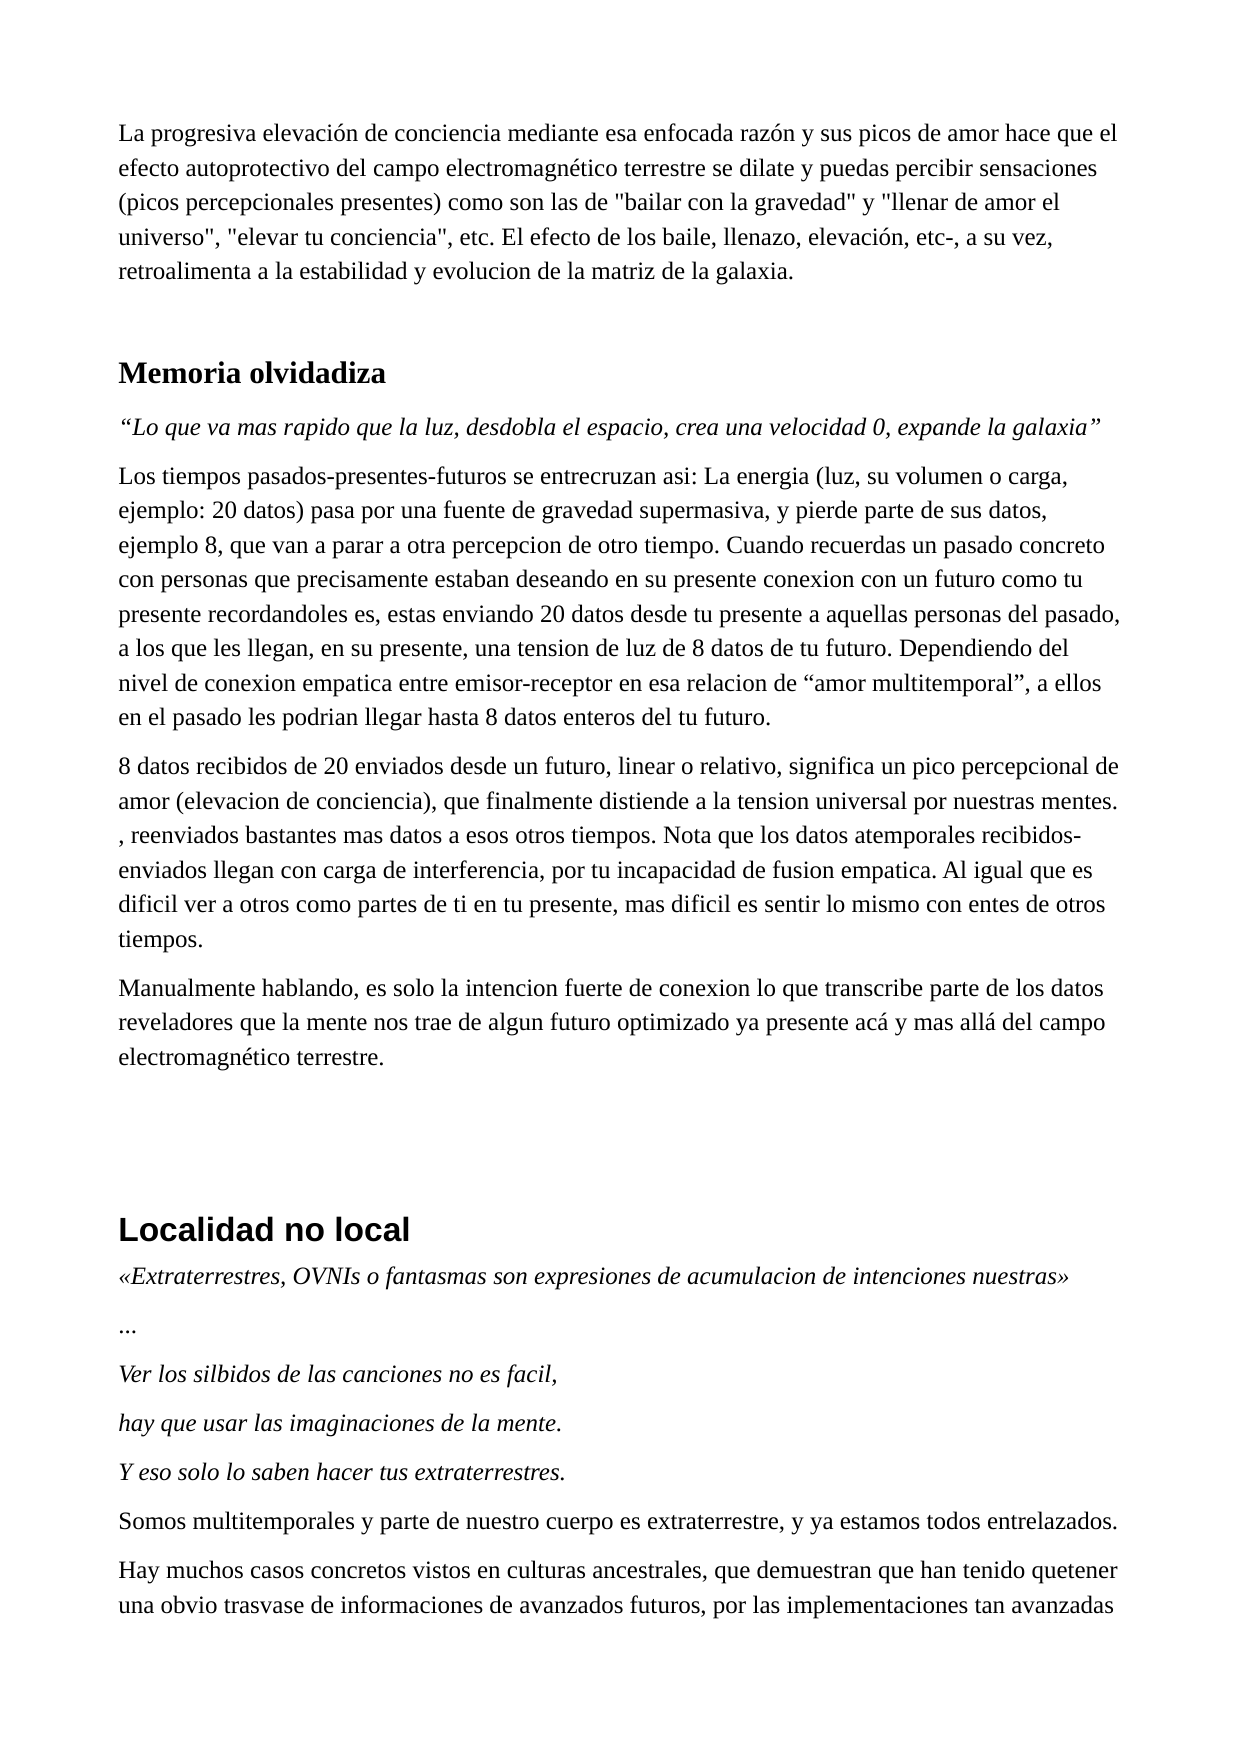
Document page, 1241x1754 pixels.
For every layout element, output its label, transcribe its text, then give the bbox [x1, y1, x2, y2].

text Hay muchos casos concretos vistos en culturas ancestrales, que demuestran que han tenido quetener una obvio trasvase de informaciones de avanzados futuros, por las implementaciones tan avanzadas [118, 1555, 1122, 1618]
text «Extraterrestres, OVNIs o fantasmas son expresiones de acumulacion de intenciones nuestras» [118, 1261, 1122, 1290]
text Los tiempos pasados-presentes-futuros se entrecruzan asi: La energia (luz, su volumen o carga, ejemplo: 20 datos) pasa por una fuente de gravedad supermasiva, y pierde parte de sus datos, ejemplo 8, que van a parar a otra percepcion de otro tiempo. Cuando recuerdas un pasado concreto con personas que precisamente estaban deseando en su presente conexion con un futuro como tu presente recordandoles es, estas enviando 20 datos desde tu presente a aquellas personas del pasado, a los que les llegan, en su presente, una tension de luz de 8 datos de tu futuro. Dependiendo del nivel de conexion empatica entre emisor-receptor en esa relacion de “amor multitemporal”, a ellos en el pasado les podrian llegar hasta 8 datos enteros del tu futuro. [118, 461, 1122, 731]
text hay que usar las imaginaciones de la mente. [118, 1408, 1122, 1437]
text Memoria olvidadiza [118, 354, 1122, 390]
text Y eso solo lo saben hacer tus extraterrestres. [118, 1457, 1122, 1486]
text La progresiva elevación de conciencia mediante esa enfocada razón y sus picos de amor hace que el efecto autoprotectivo del campo electromagnético terrestre se dilate y puedas percibir sensaciones (picos percepcionales presentes) como son las de "bailar con la gravedad" y "llenar de amor el universo", "elevar tu conciencia", etc. El efecto de los baile, llenazo, elevación, etc-, a su vez, retroalimenta a la estabilidad y evolucion de la matriz de la galaxia. [118, 118, 1122, 285]
text Manualmente hablando, es solo la intencion fuerte de conexion lo que transcribe parte de los datos reveladores que la mente nos trae de algun futuro optimizado ya presente acá y mas allá del campo electromagnético terrestre. [118, 973, 1122, 1071]
text Ver los silbidos de las canciones no es facil, [118, 1359, 1122, 1388]
subtitle Localidad no local [118, 1210, 1122, 1248]
text “Lo que va mas rapido que la luz, desdobla el espacio, crea una velocidad 0, expande la galaxia” [118, 412, 1122, 441]
text ... [118, 1310, 1122, 1339]
text Somos multitemporales y parte de nuestro cuerpo es extraterrestre, y ya estamos todos entrelazados. [118, 1506, 1122, 1535]
text 8 datos recibidos de 20 enviados desde un futuro, linear o relativo, significa un pico percepcional de amor (elevacion de conciencia), que finalmente distiende a la tension universal por nuestras mentes. , reenviados bastantes mas datos a esos otros tiempos. Nota que los datos atemporales recibidos-enviados llegan con carga de interferencia, por tu incapacidad de fusion empatica. Al igual que es dificil ver a otros como partes de ti en tu presente, mas dificil es sentir lo mismo con entes de otros tiempos. [118, 751, 1122, 952]
